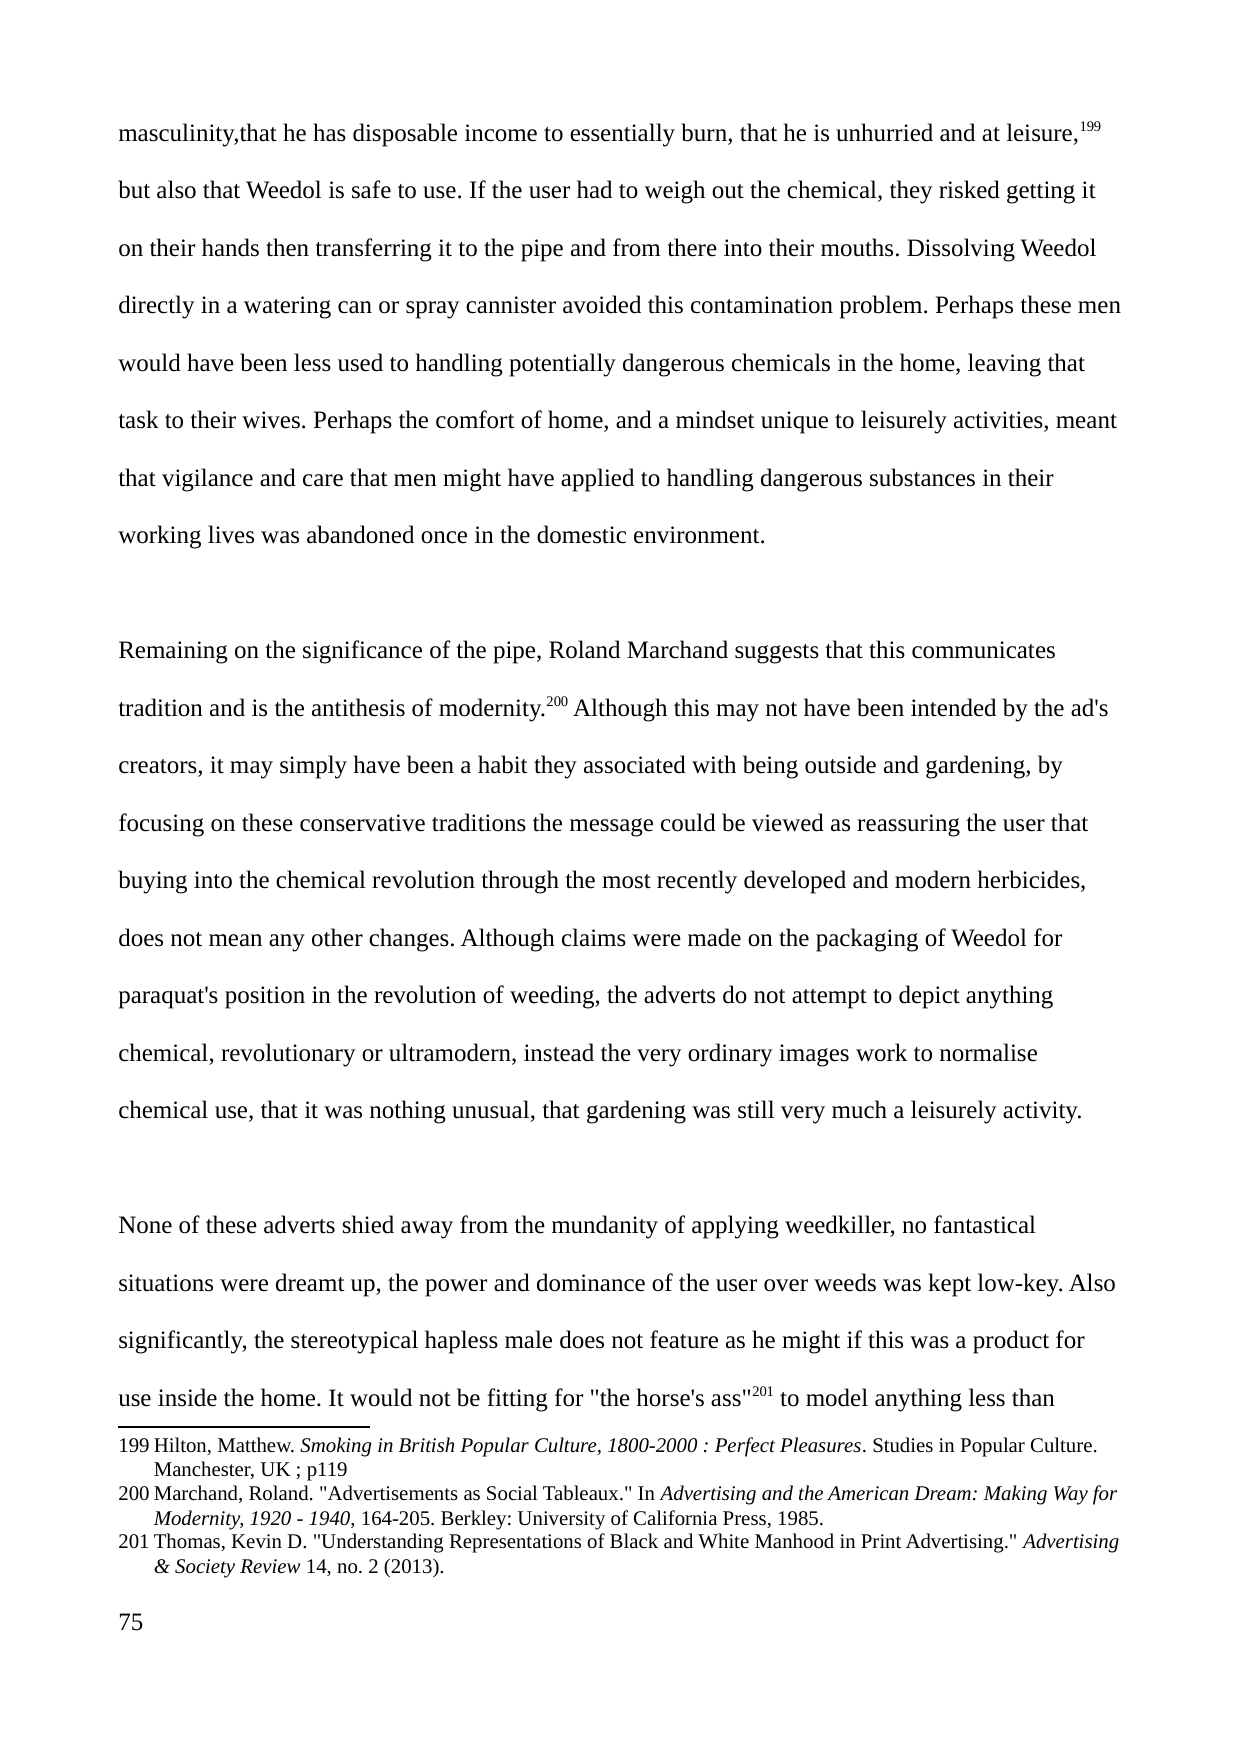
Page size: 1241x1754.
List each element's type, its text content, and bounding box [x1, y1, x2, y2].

text None of these adverts shied away from the mundanity of applying weedkiller, no fantastical situations were dreamt up, the power and dominance of the user over weeds was kept low-key. Also significantly, the stereotypical hapless male does not feature as he might if this was a product for use inside the home. It would not be fitting for "the horse's ass" to model anything less than [118, 1211, 1122, 1412]
text Marchand, Roland. "Advertisements as Social Tableaux." In Advertising and the American Dream: Making Way for Modernity, 1920 - 1940, 164-205. Berkley: University of California Press, 1985. [118, 1481, 1122, 1529]
text Thomas, Kevin D. "Understanding Representations of Black and White Manhood in Print Advertising." Advertising & Society Review 14, no. 2 (2013). [118, 1529, 1122, 1578]
text masculinity,that he has disposable income to essentially burn, that he is unhurried and at leisure, but also that Weedol is safe to use. If the user had to weigh out the chemical, they risked getting it on their hands then transferring it to the pipe and from there into their mouths. Dissolving Weedol directly in a watering can or spray cannister avoided this contamination problem. Perhaps these men would have been less used to handling potentially dangerous chemicals in the home, leaving that task to their wives. Perhaps the comfort of home, and a mindset unique to leisurely activities, meant that vigilance and care that men might have applied to handling dangerous substances in their working lives was abandoned once in the domestic environment. [118, 118, 1122, 549]
text Hilton, Matthew. Smoking in British Popular Culture, 1800-2000 : Perfect Pleasures. Studies in Popular Culture. Manchester, UK ; p119 [118, 1433, 1122, 1481]
text Remaining on the significance of the pipe, Roland Marchand suggests that this communicates tradition and is the antithesis of modernity. Although this may not have been intended by the ad's creators, it may simply have been a habit they associated with being outside and gardening, by focusing on these conservative traditions the message could be viewed as reassuring the user that buying into the chemical revolution through the most recently developed and modern herbicides, does not mean any other changes. Although claims were made on the packaging of Weedol for paraquat's position in the revolution of weeding, the adverts do not attempt to depict anything chemical, revolutionary or ultramodern, instead the very ordinary images work to normalise chemical use, that it was nothing unusual, that gardening was still very much a leisurely activity. [118, 636, 1122, 1124]
